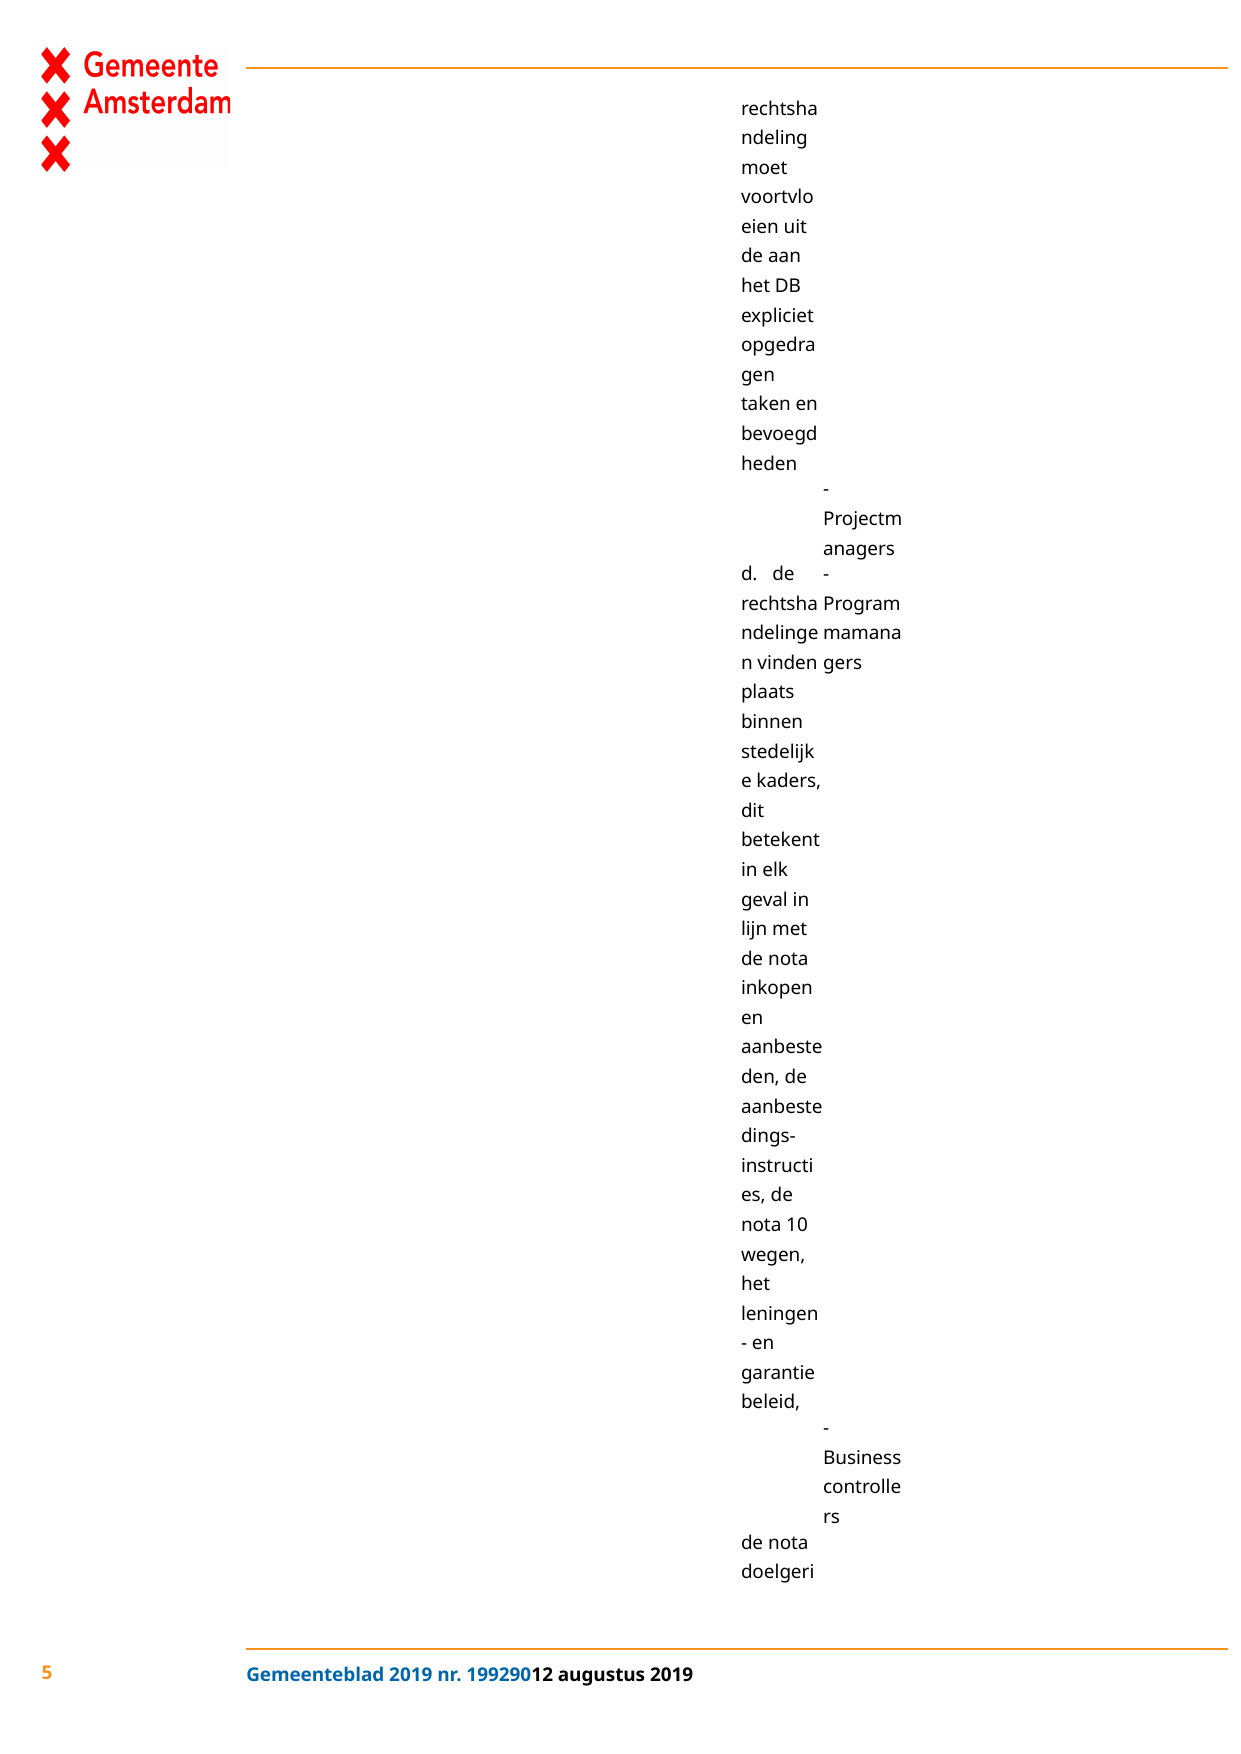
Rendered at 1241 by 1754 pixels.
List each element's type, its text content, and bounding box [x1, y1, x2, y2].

table_cell [823, 95, 905, 476]
table_cell [987, 1529, 1069, 1584]
table_cell [248, 560, 330, 1414]
table_cell [1069, 560, 1152, 1414]
table_cell [659, 95, 741, 476]
table_cell rechtshandeling moet voortvloeien uit de aan het DB expliciet opgedragen taken en bevoegdheden [741, 95, 823, 476]
table_cell [741, 1415, 823, 1529]
table_cell [330, 560, 412, 1414]
table_cell [905, 476, 987, 560]
table_cell [330, 1415, 412, 1529]
table_cell - Programmamanagers [823, 560, 905, 1414]
table_cell [659, 476, 741, 560]
table_cell [577, 1529, 659, 1584]
table_cell [987, 476, 1069, 560]
table_cell d. de rechtshandelingen vinden plaats binnen stedelijke kaders, dit betekent in elk geval in lijn met de nota inkopen en aanbesteden, de aanbestedings-instructies, de nota 10 wegen, het leningen- en garantiebeleid, [741, 560, 823, 1414]
table_cell [494, 95, 577, 476]
table_cell [577, 476, 659, 560]
table_cell [905, 95, 987, 476]
table_cell [987, 1415, 1069, 1529]
table_cell [248, 476, 330, 560]
table_cell [330, 95, 412, 476]
table_cell [659, 1529, 741, 1584]
table_cell [1069, 1415, 1152, 1529]
table_cell [577, 560, 659, 1414]
table_cell [494, 1529, 577, 1584]
table_cell [412, 1415, 494, 1529]
table_cell [330, 1529, 412, 1584]
table_cell - Businesscontrollers [823, 1415, 905, 1529]
table_cell [494, 1415, 577, 1529]
table_cell [1069, 1529, 1152, 1584]
table_cell [412, 476, 494, 560]
table_cell [659, 560, 741, 1414]
table_cell [659, 1415, 741, 1529]
table_cell [412, 95, 494, 476]
table_cell [412, 1529, 494, 1584]
table_cell - Projectmanagers [823, 476, 905, 560]
picture [41, 47, 231, 172]
table_cell [905, 1415, 987, 1529]
table_cell [248, 95, 330, 476]
table_cell [494, 476, 577, 560]
table_cell [987, 95, 1069, 476]
table_cell [1069, 476, 1152, 560]
table_cell [823, 1529, 905, 1584]
table_cell [412, 560, 494, 1414]
table_cell [577, 1415, 659, 1529]
table_cell de nota doelgeri [741, 1529, 823, 1584]
table_cell [905, 1529, 987, 1584]
table_cell [494, 560, 577, 1414]
table_cell [1069, 95, 1152, 476]
table_cell [248, 1529, 330, 1584]
table_cell [741, 476, 823, 560]
table_cell [577, 95, 659, 476]
table_cell [905, 560, 987, 1414]
table_cell [987, 560, 1069, 1414]
table_cell [330, 476, 412, 560]
table_cell [248, 1415, 330, 1529]
